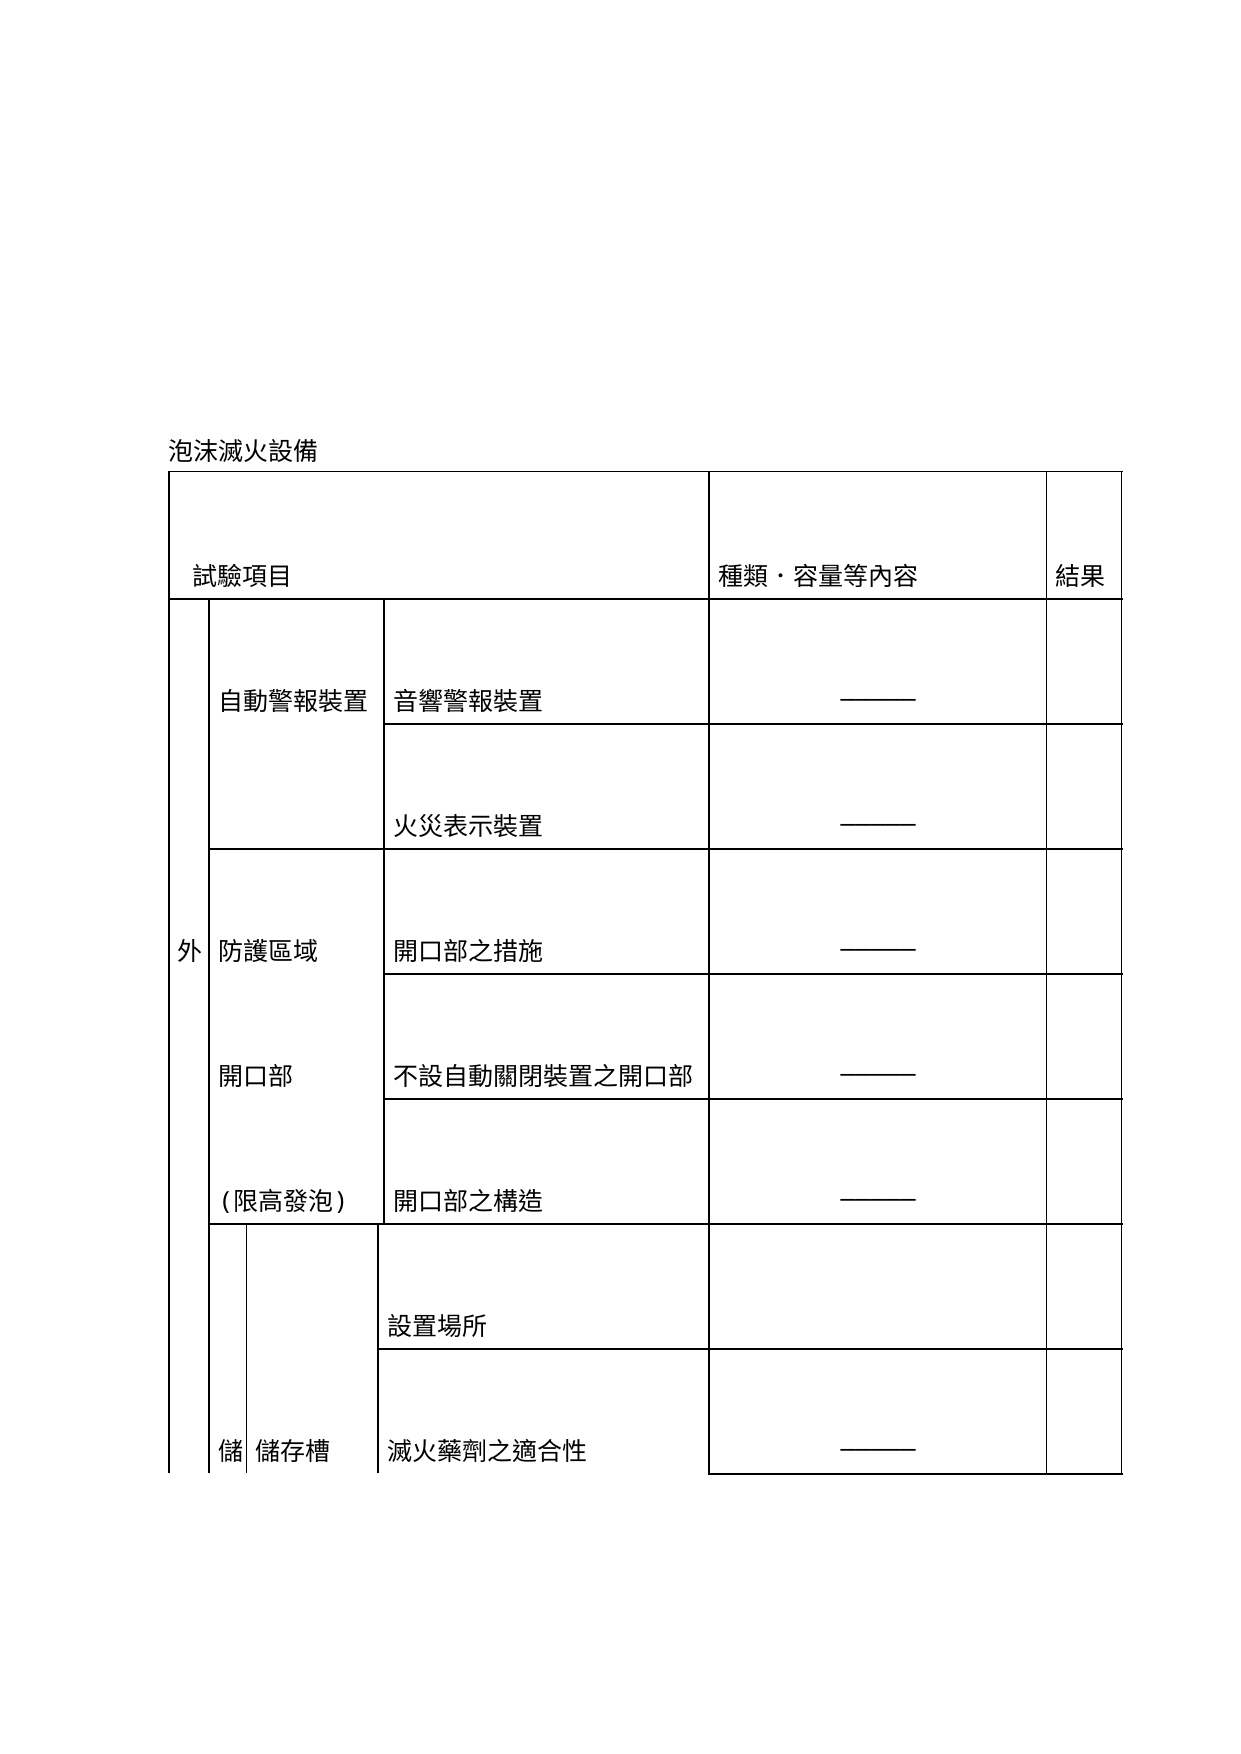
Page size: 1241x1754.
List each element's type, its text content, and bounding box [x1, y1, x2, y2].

table_cell 自動警報裝置 [210, 600, 383, 723]
table_cell 設置場所 [379, 1225, 708, 1348]
table_cell ───── [710, 1100, 1046, 1223]
table_cell 火災表示裝置 [385, 725, 708, 848]
table_cell [1047, 1225, 1121, 1348]
table_cell [1047, 1350, 1121, 1473]
table_cell [1047, 600, 1121, 723]
table_cell [210, 1225, 246, 1348]
table_cell [247, 1225, 377, 1348]
table_cell [170, 600, 208, 723]
table_cell 滅火藥劑之適合性 [379, 1350, 708, 1473]
text 泡沫滅火設備 [169, 408, 1053, 471]
table_cell [1047, 850, 1121, 973]
table_cell ───── [710, 850, 1046, 973]
table_cell 外 [170, 848, 208, 973]
table_header 種類．容量等內容 [710, 472, 1046, 598]
table_cell 儲 [210, 1348, 246, 1473]
table_cell 開口部 (限高發泡) [210, 973, 383, 1223]
table_cell 開口部之措施 [385, 850, 708, 973]
table_cell ───── [710, 725, 1046, 848]
table_cell ───── [710, 975, 1046, 1098]
table_cell [210, 723, 383, 848]
table_cell [1047, 975, 1121, 1098]
table_cell [170, 973, 208, 1098]
table_cell [1047, 725, 1121, 848]
table_cell 音響警報裝置 [385, 600, 708, 723]
table_cell [170, 1098, 208, 1223]
table_cell ───── [710, 600, 1046, 723]
table_cell ───── [710, 1350, 1046, 1473]
table_cell [170, 1348, 208, 1473]
table_header 結果 [1047, 472, 1121, 598]
table_cell [710, 1225, 1046, 1348]
table_header 試驗項目 [170, 472, 708, 598]
table_cell 防護區域 [210, 850, 383, 973]
table_cell [170, 1223, 208, 1348]
table_cell 開口部之構造 [385, 1100, 708, 1223]
table_cell 不設自動關閉裝置之開口部 [385, 975, 708, 1098]
table_cell [170, 723, 208, 848]
table_cell [1047, 1100, 1121, 1223]
table_cell 儲存槽 [247, 1348, 377, 1473]
